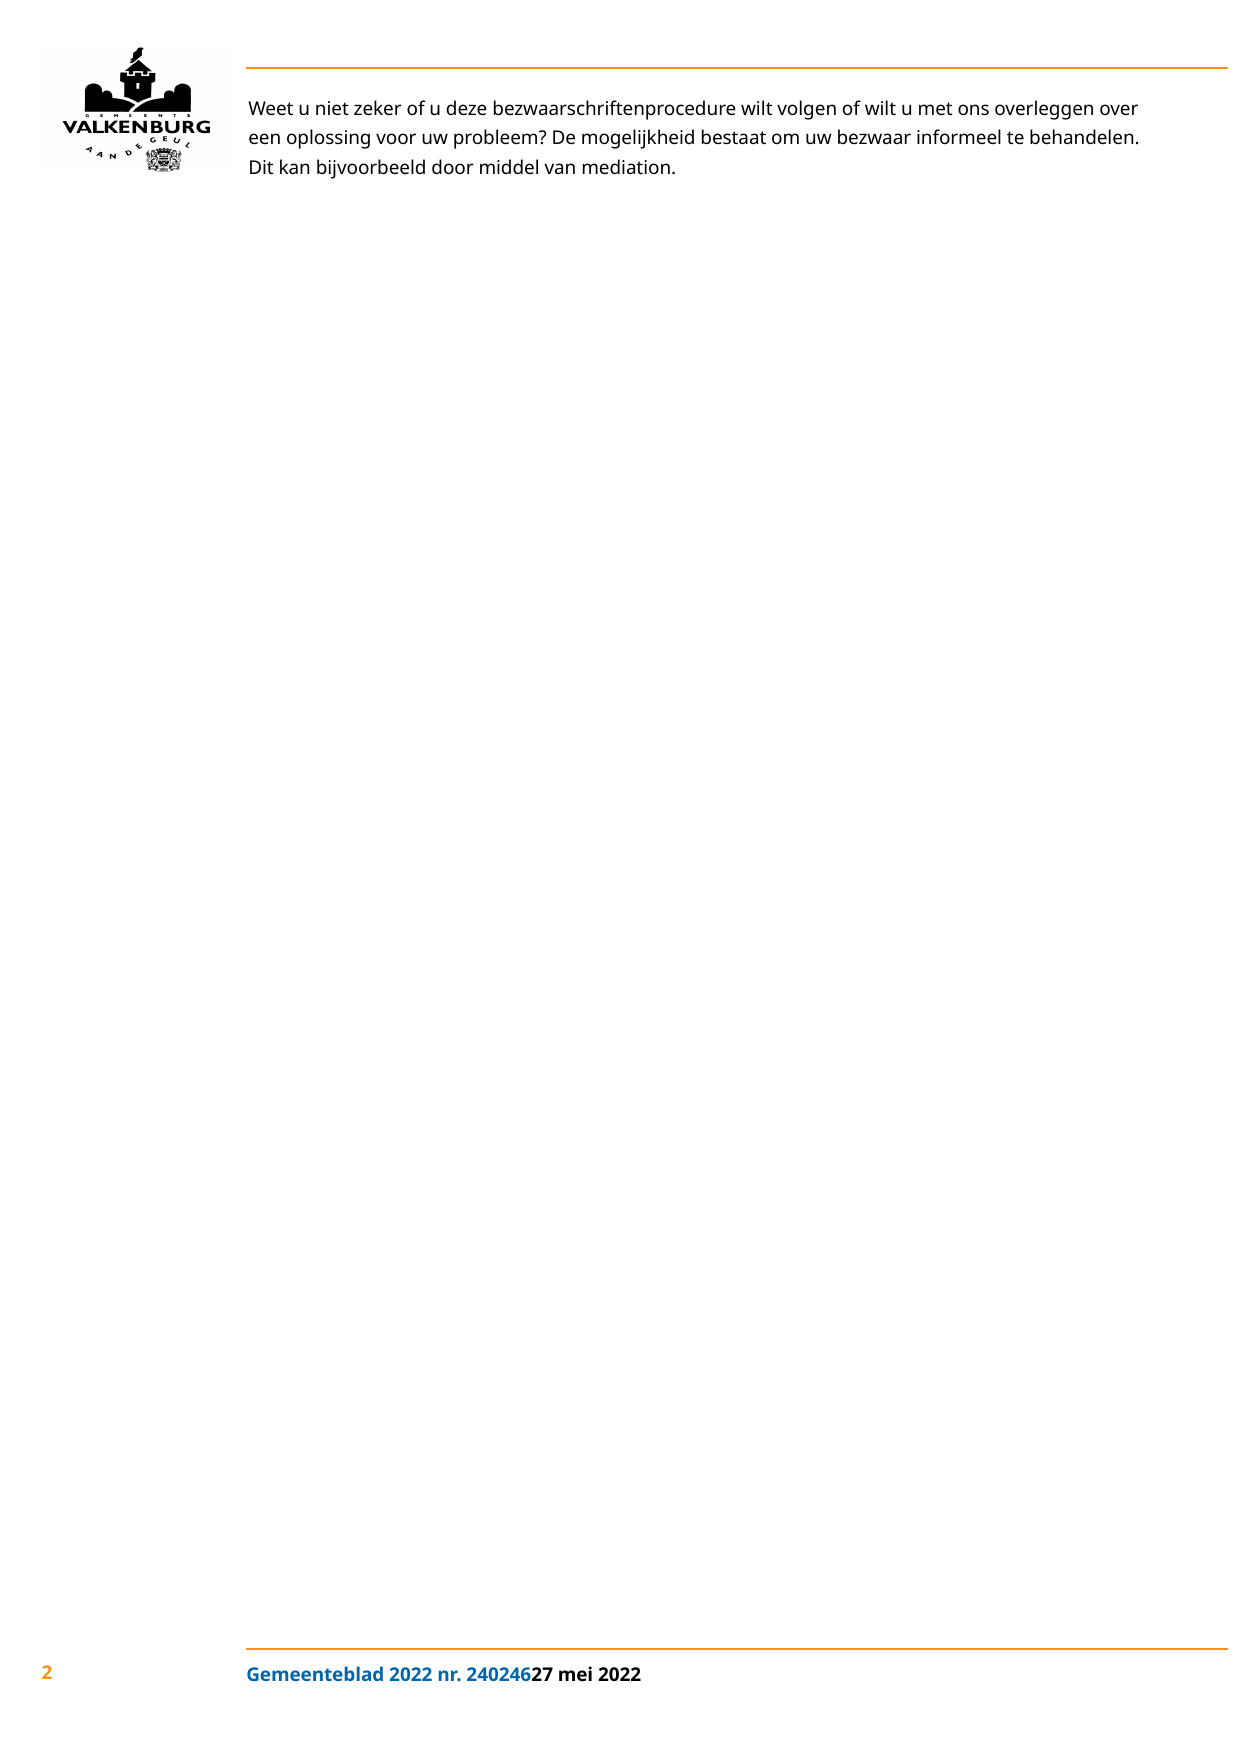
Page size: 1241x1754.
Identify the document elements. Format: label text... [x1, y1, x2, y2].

picture [41, 47, 231, 172]
text Weet u niet zeker of u deze bezwaarschriftenprocedure wilt volgen of wilt u met ons overleggen over een oplossing voor uw probleem? De mogelijkheid bestaat om uw bezwaar informeel te behandelen. Dit kan bijvoorbeeld door middel van mediation. [248, 95, 1152, 180]
